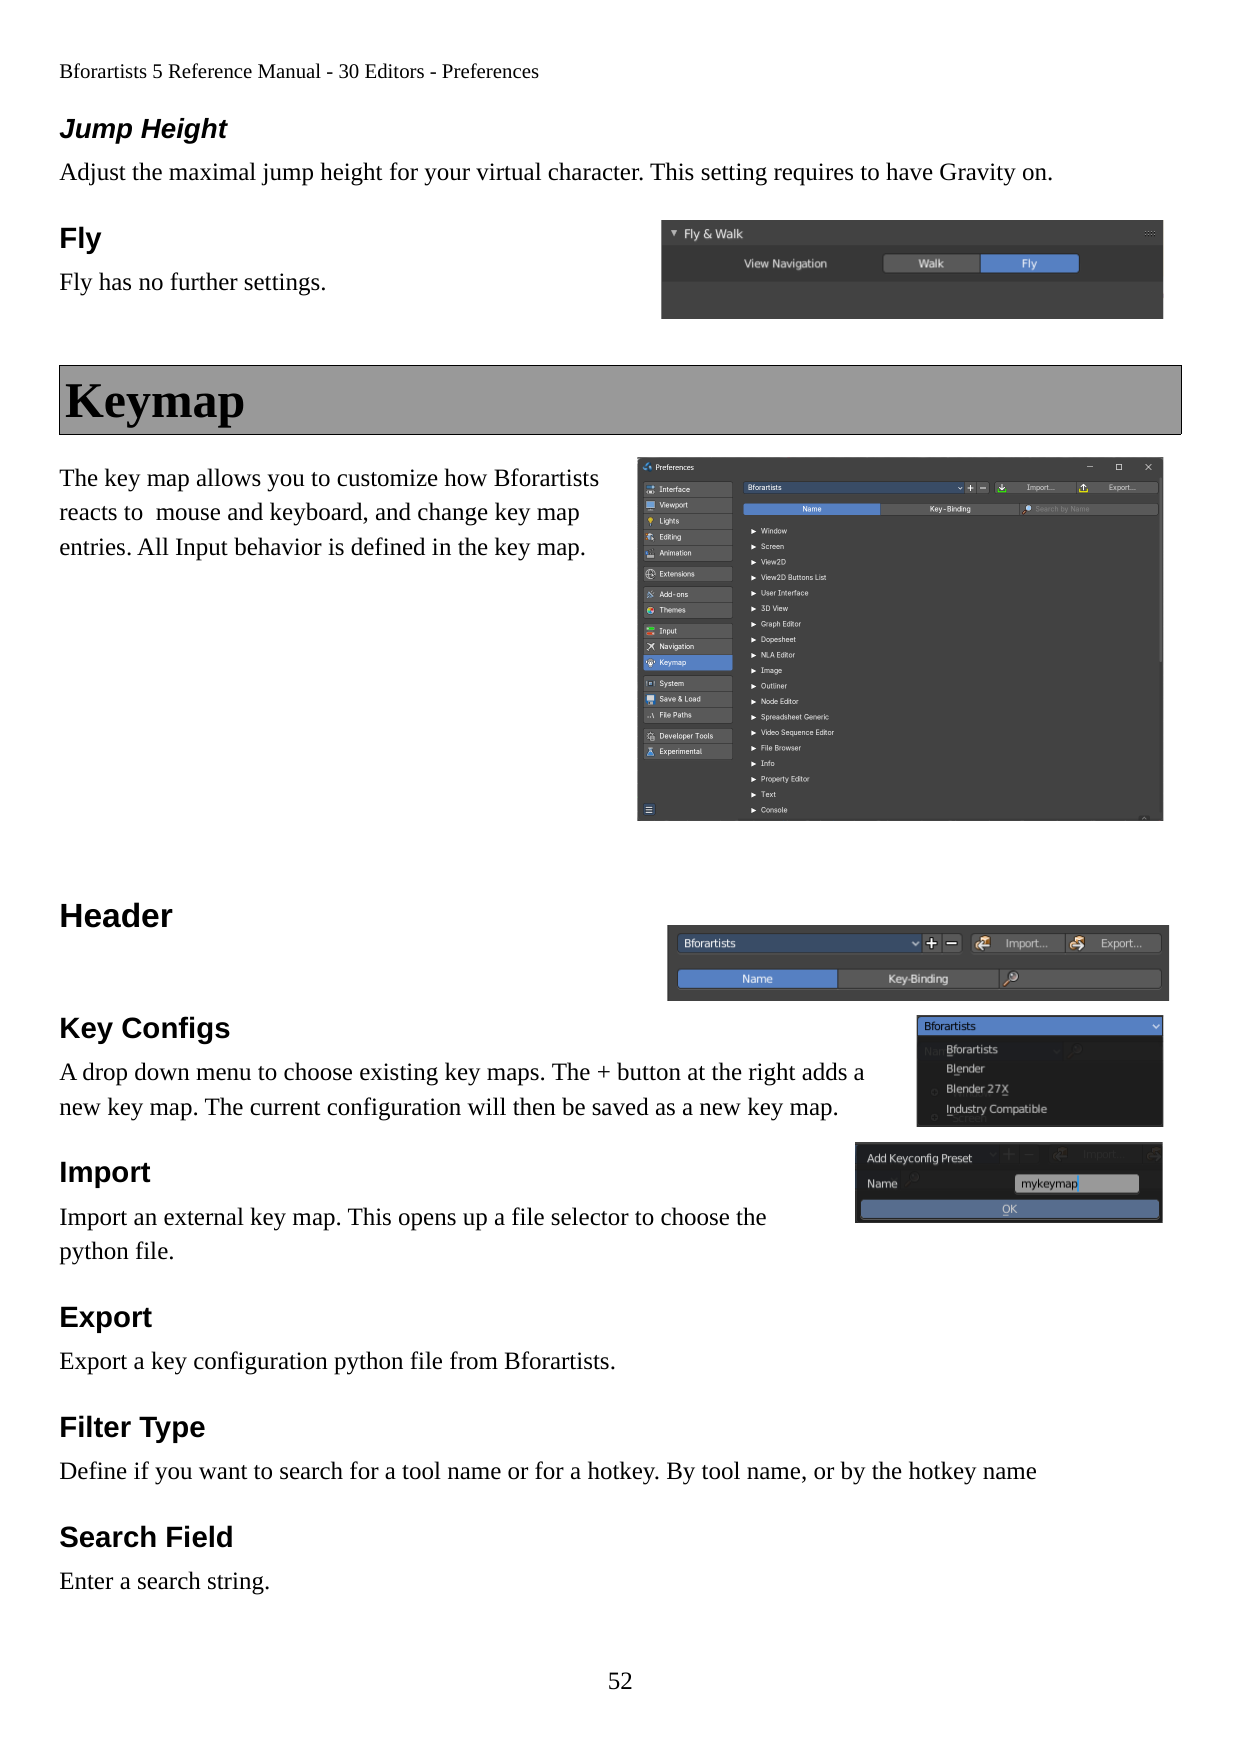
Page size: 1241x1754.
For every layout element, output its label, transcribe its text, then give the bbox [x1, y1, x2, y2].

subtitle Key Configs [59, 1011, 1181, 1045]
subtitle Export [59, 1300, 1181, 1333]
subtitle [1163, 1155, 1181, 1189]
subtitle Import [59, 1155, 855, 1189]
picture [916, 1015, 1164, 1127]
text Import an external key map. This opens up a file selector to choose the python file. [59, 1202, 1181, 1265]
picture [661, 220, 1164, 319]
picture [637, 457, 1164, 821]
text Enter a search string. [59, 1566, 1181, 1594]
text A drop down menu to choose existing key maps. The + button at the right adds a new key map. The current configuration will then be saved as a new key map. [59, 1057, 916, 1120]
picture [855, 1142, 1163, 1223]
subtitle Search Field [59, 1519, 1181, 1553]
subtitle [1164, 221, 1181, 254]
text Define if you want to search for a tool name or for a hotkey. By tool name, or by the hotkey name [59, 1456, 1181, 1484]
subtitle Header [59, 896, 1181, 935]
picture [667, 925, 1170, 1001]
text Export a key configuration python file from Bforartists. [59, 1346, 1181, 1375]
text The key map allows you to customize how Bforartists reacts to mouse and keyboard, and change key map entries. All Input behavior is defined in the key map. [59, 463, 637, 561]
subtitle Fly [59, 221, 661, 254]
text Adjust the maximal jump height for your virtual character. This setting requires to have Gravity on. [59, 157, 1181, 186]
text Fly has no further settings. [59, 267, 661, 296]
subtitle Jump Height [59, 113, 1181, 144]
subtitle Filter Type [59, 1409, 1181, 1443]
table_header Keymap [60, 366, 1181, 434]
